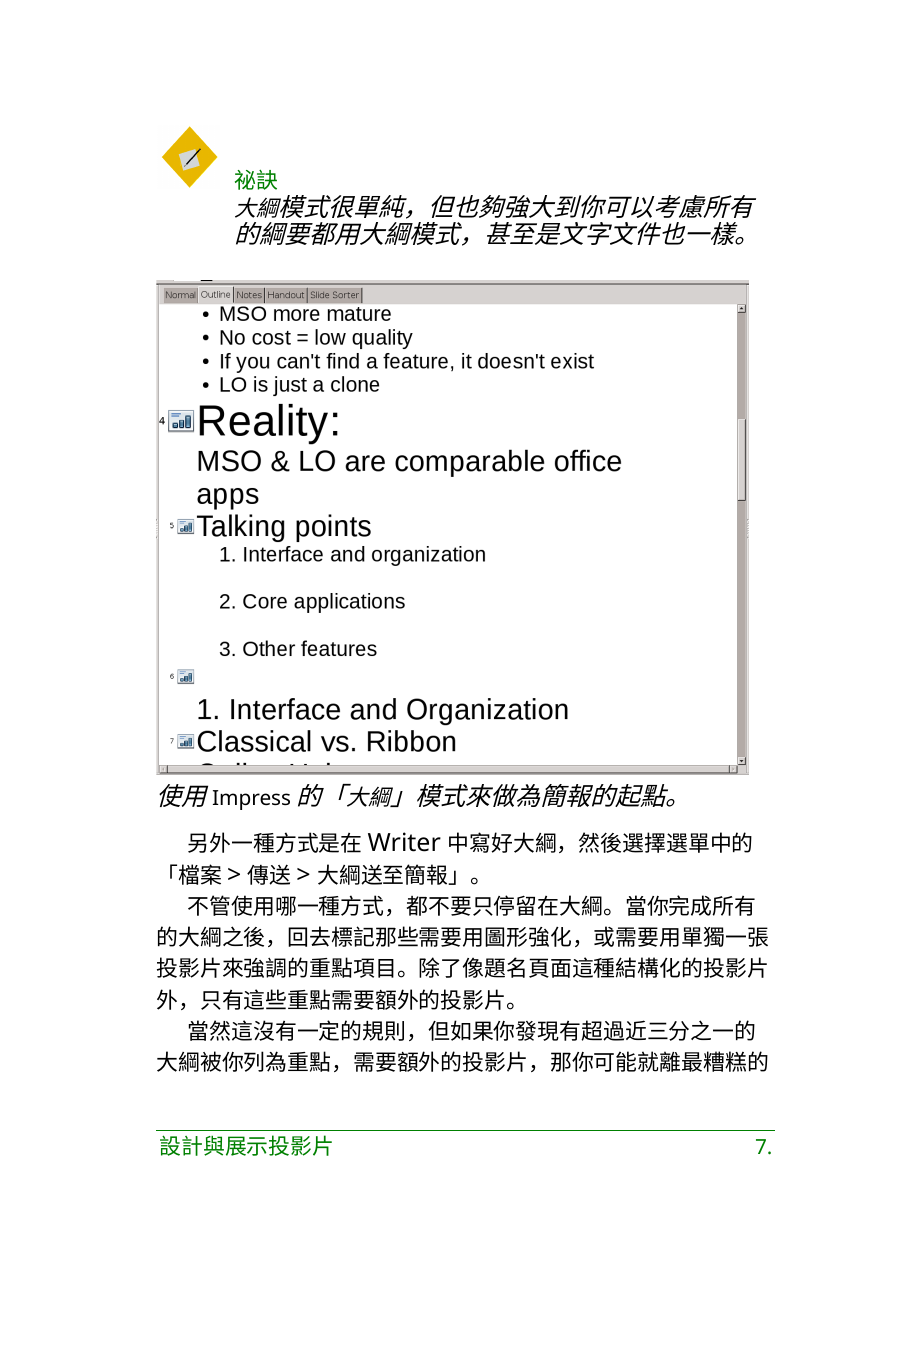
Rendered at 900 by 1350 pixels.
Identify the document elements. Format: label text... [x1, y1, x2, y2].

picture [157, 125, 220, 189]
text 不管使用哪一種方式，都不要只停留在大綱。當你完成所有的大綱之後，回去標記那些需要用圖形強化，或需要用單獨一張投影片來強調的重點項目。除了像題名頁面這種結構化的投影片外，只有這些重點需要額外的投影片。 [156, 889, 775, 1014]
picture [156, 280, 749, 775]
table_header [156, 280, 775, 776]
text 大綱模式很單純，但也夠強大到你可以考慮所有的綱要都用大綱模式，甚至是文字文件也一樣。 [234, 195, 775, 249]
text 另外一種方式是在 Writer 中寫好大綱，然後選擇選單中的「檔案 > 傳送 > 大綱送至簡報」。 [156, 827, 775, 889]
table_cell 使用 Impress 的「大綱」模式來做為簡報的起點。 [156, 776, 775, 811]
text 當然這沒有一定的規則，但如果你發現有超過近三分之一的大綱被你列為重點，需要額外的投影片，那你可能就離最糟糕的 [156, 1014, 775, 1077]
list 祕訣 [156, 125, 775, 195]
